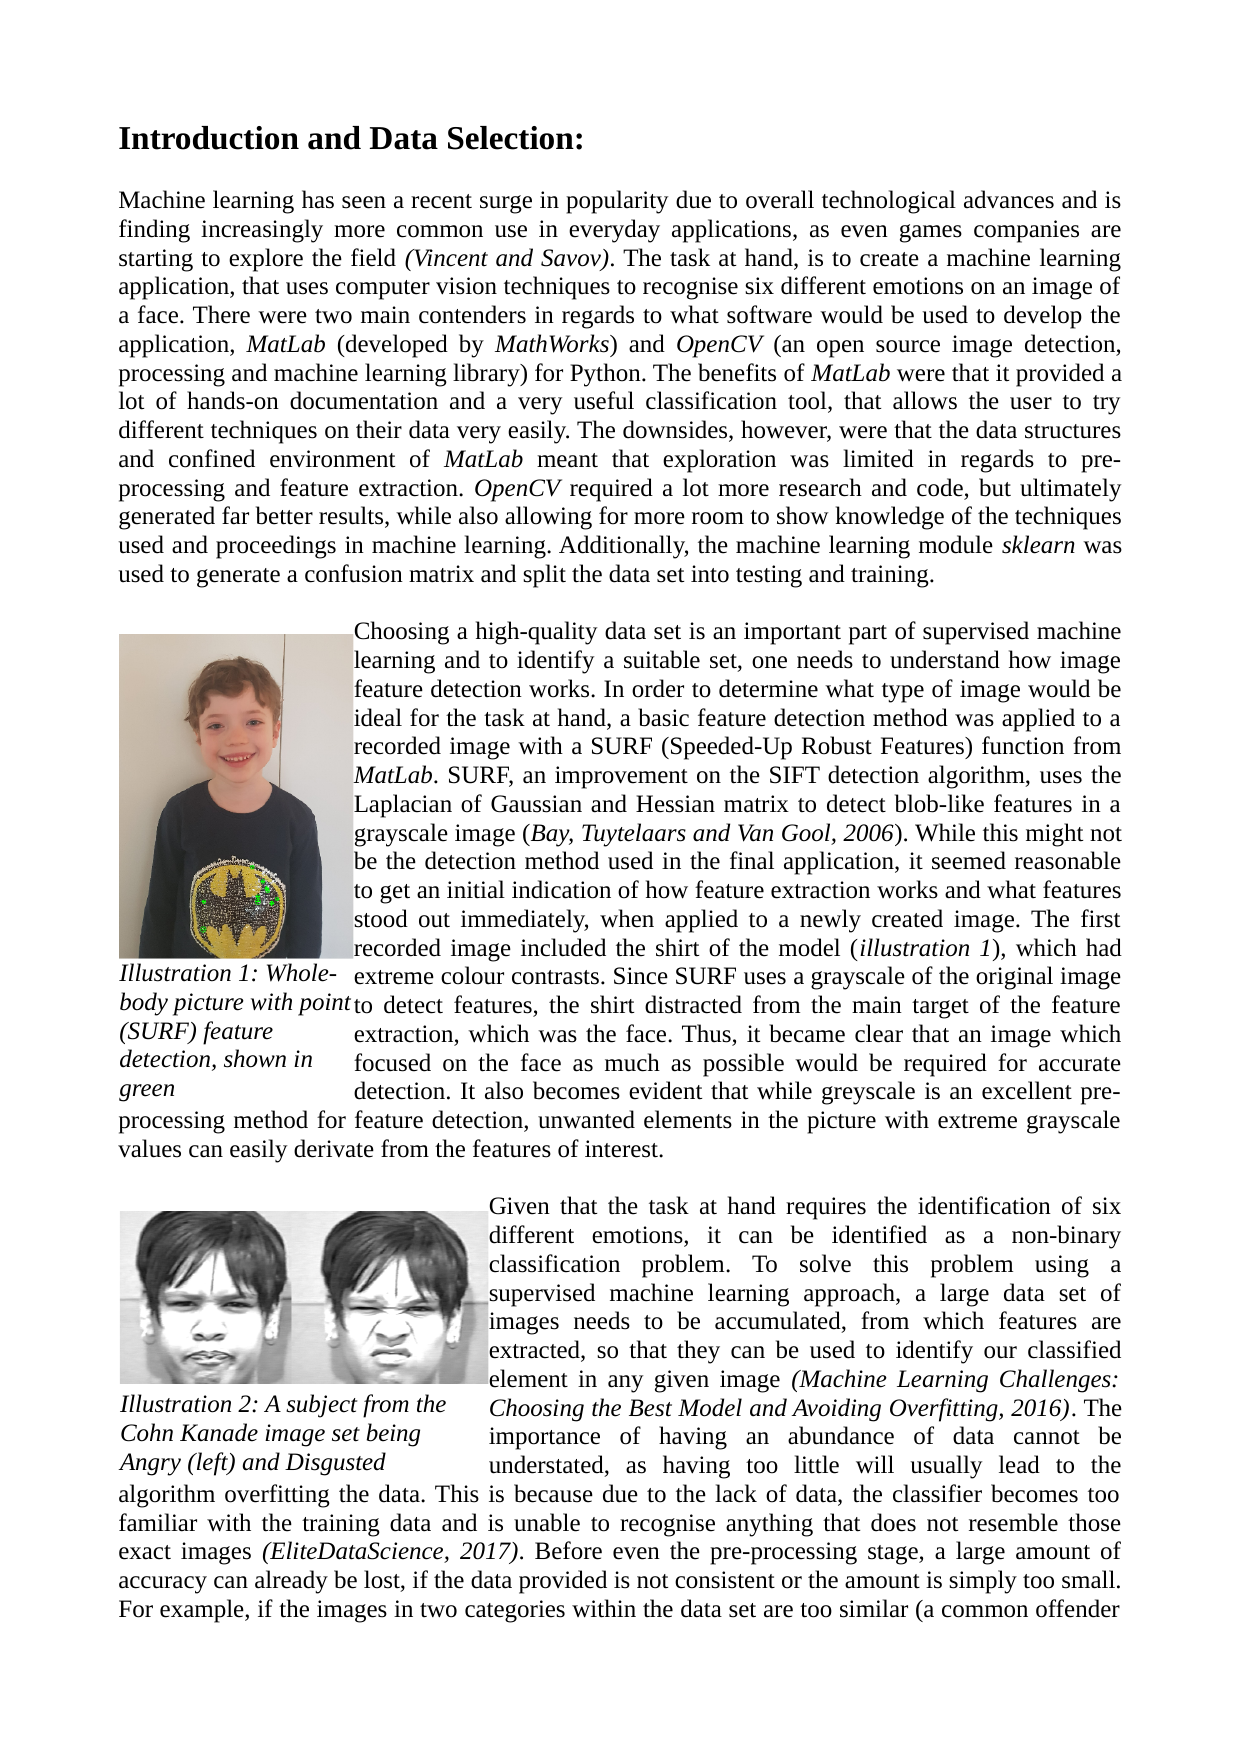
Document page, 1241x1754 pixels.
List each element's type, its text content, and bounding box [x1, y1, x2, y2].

text Given that the task at hand requires the identification of six different emotions, it can be identified as a non-binary classification problem. To solve this problem using a supervised machine learning approach, a large data set of images needs to be accumulated, from which features are extracted, so that they can be used to identify our classified element in any given image (Machine Learning Challenges: Choosing the Best Model and Avoiding Overfitting, 2016). The importance of having an abundance of data cannot be understated, as having too little will usually lead to the algorithm overfitting the data. This is because due to the lack of data, the classifier becomes too familiar with the training data and is unable to recognise anything that does not resemble those exact images (EliteDataScience, 2017). Before even the pre-processing stage, a large amount of accuracy can already be lost, if the data provided is not consistent or the amount is simply too small. For example, if the images in two categories within the data set are too similar (a common offender [118, 1191, 1122, 1623]
text Illustration 1: Whole-body picture with point (SURF) feature detection, shown in green [119, 959, 353, 1102]
text Introduction and Data Selection: [118, 118, 1122, 156]
picture [119, 634, 354, 959]
text Illustration 2: A subject from the Cohn Kanade image set being Angry (left) and Disgusted [120, 1384, 488, 1476]
text Choosing a high-quality data set is an important part of supervised machine learning and to identify a suitable set, one needs to understand how image feature detection works. In order to determine what type of image would be ideal for the task at hand, a basic feature detection method was applied to a recorded image with a SURF (Speeded-Up Robust Features) function from MatLab. SURF, an improvement on the SIFT detection algorithm, uses the Laplacian of Gaussian and Hessian matrix to detect blob-like features in a grayscale image (Bay, Tuytelaars and Van Gool, 2006). While this might not be the detection method used in the final application, it seemed reasonable to get an initial indication of how feature extraction works and what features stood out immediately, when applied to a newly created image. The first recorded image included the shirt of the model (illustration 1), which had extreme colour contrasts. Since SURF uses a grayscale of the original image to detect features, the shirt distracted from the main target of the feature extraction, which was the face. Thus, it became clear that an image which focused on the face as much as possible would be required for accurate detection. It also becomes evident that while greyscale is an excellent pre-processing method for feature detection, unwanted elements in the picture with extreme grayscale values can easily derivate from the features of interest. [118, 616, 1122, 1163]
picture [119, 1211, 489, 1384]
text Machine learning has seen a recent surge in popularity due to overall technological advances and is finding increasingly more common use in everyday applications, as even games companies are starting to explore the field (Vincent and Savov). The task at hand, is to create a machine learning application, that uses computer vision techniques to recognise six different emotions on an image of a face. There were two main contenders in regards to what software would be used to develop the application, MatLab (developed by MathWorks) and OpenCV (an open source image detection, processing and machine learning library) for Python. The benefits of MatLab were that it provided a lot of hands-on documentation and a very useful classification tool, that allows the user to try different techniques on their data very easily. The downsides, however, were that the data structures and confined environment of MatLab meant that exploration was limited in regards to pre-processing and feature extraction. OpenCV required a lot more research and code, but ultimately generated far better results, while also allowing for more room to show knowledge of the techniques used and proceedings in machine learning. Additionally, the machine learning module sklearn was used to generate a confusion matrix and split the data set into testing and training. [118, 185, 1122, 588]
